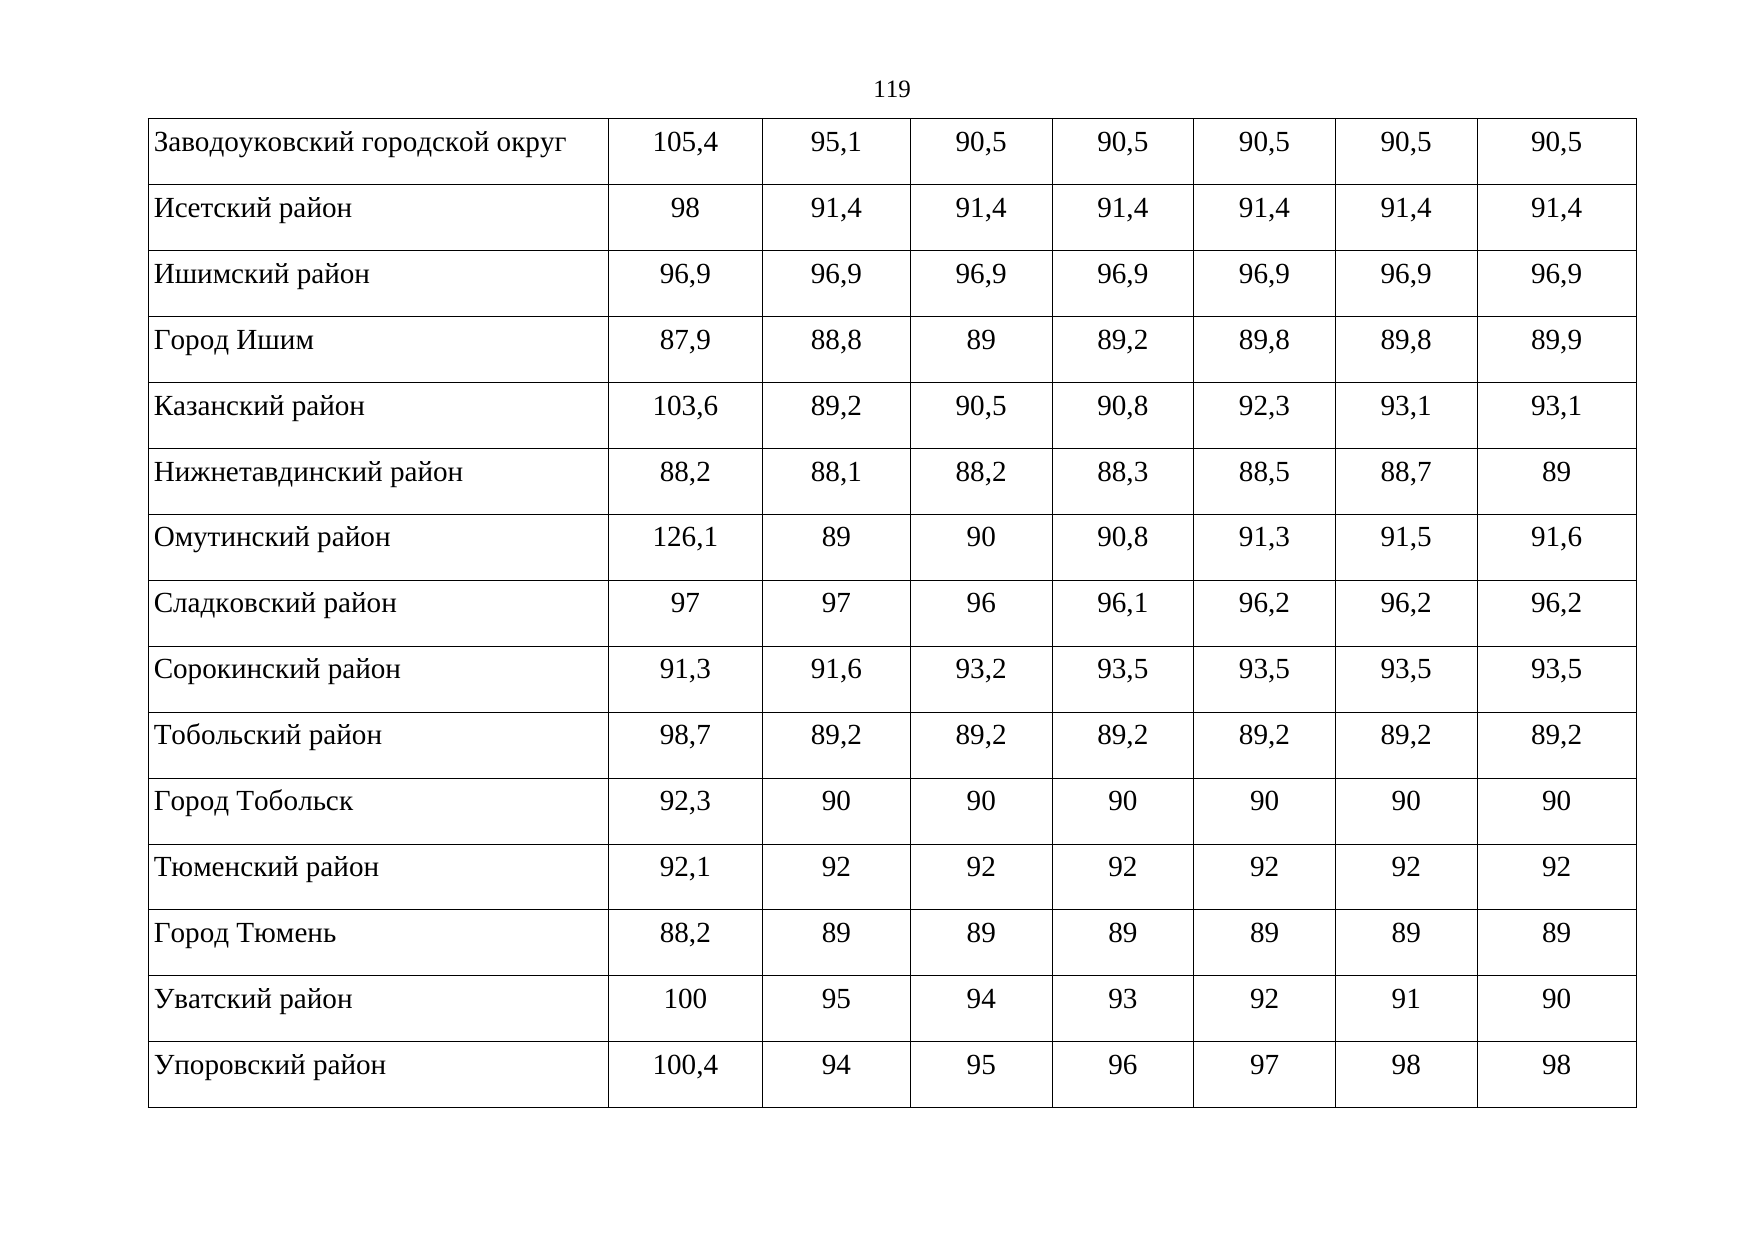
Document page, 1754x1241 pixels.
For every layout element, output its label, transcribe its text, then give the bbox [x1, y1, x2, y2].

table_cell 90 [911, 515, 1052, 580]
table_cell 88,3 [1053, 449, 1193, 514]
table_cell 89 [911, 910, 1052, 975]
table_cell 94 [763, 1042, 910, 1107]
table_cell 89 [911, 317, 1052, 382]
table_cell 93,1 [1336, 383, 1477, 448]
table_cell 96,9 [609, 251, 762, 316]
table_cell 88,5 [1194, 449, 1335, 514]
table_cell 91,5 [1336, 515, 1477, 580]
table_cell 93,5 [1478, 647, 1636, 712]
table_cell 89 [1336, 910, 1477, 975]
table_cell Заводоуковский городской округ [149, 119, 608, 184]
table_cell 96,9 [1194, 251, 1335, 316]
table_cell 93 [1053, 976, 1193, 1041]
table_cell 96,9 [1336, 251, 1477, 316]
table_cell 92 [911, 845, 1052, 909]
table_cell 93,2 [911, 647, 1052, 712]
table_cell 90 [1194, 779, 1335, 843]
table_cell 87,9 [609, 317, 762, 382]
table_cell 89 [1194, 910, 1335, 975]
table_cell Уватский район [149, 976, 608, 1041]
table_cell Сорокинский район [149, 647, 608, 712]
table_cell 89 [1478, 449, 1636, 514]
table_cell 96,2 [1478, 581, 1636, 646]
table_cell 92,1 [609, 845, 762, 909]
table_cell 90,5 [911, 383, 1052, 448]
table_cell 98 [1336, 1042, 1477, 1107]
table_cell 89 [1053, 910, 1193, 975]
table_cell 88,1 [763, 449, 910, 514]
table_cell 98 [609, 185, 762, 250]
table_cell 89,9 [1478, 317, 1636, 382]
table_cell 100 [609, 976, 762, 1041]
table_cell 92,3 [1194, 383, 1335, 448]
table_cell 92 [1194, 845, 1335, 909]
table_cell 92,3 [609, 779, 762, 843]
table_cell 89 [763, 515, 910, 580]
table_cell 90,5 [911, 119, 1052, 184]
table_cell 91,4 [1336, 185, 1477, 250]
table_cell 90 [763, 779, 910, 843]
table_cell 98,7 [609, 713, 762, 777]
table_cell Казанский район [149, 383, 608, 448]
table_cell 89,8 [1194, 317, 1335, 382]
table_cell 88,7 [1336, 449, 1477, 514]
table_cell 89,2 [763, 713, 910, 777]
table_cell 96 [1053, 1042, 1193, 1107]
table_cell 91,4 [1478, 185, 1636, 250]
table_cell 91,6 [763, 647, 910, 712]
table_cell 96,9 [1478, 251, 1636, 316]
table_cell 93,5 [1053, 647, 1193, 712]
table_cell 92 [763, 845, 910, 909]
table_cell 90,5 [1194, 119, 1335, 184]
table_cell 89 [1478, 910, 1636, 975]
table_cell 94 [911, 976, 1052, 1041]
table_cell 96,9 [1053, 251, 1193, 316]
table_cell 91,3 [609, 647, 762, 712]
table_cell 90 [1478, 976, 1636, 1041]
table_cell Ишимский район [149, 251, 608, 316]
table_cell Город Ишим [149, 317, 608, 382]
table_cell 88,2 [609, 449, 762, 514]
table_cell Тюменский район [149, 845, 608, 909]
table_cell 92 [1478, 845, 1636, 909]
table_cell 93,5 [1336, 647, 1477, 712]
table_cell 89,2 [1336, 713, 1477, 777]
table_cell 90,8 [1053, 383, 1193, 448]
table_cell 90 [1478, 779, 1636, 843]
table_cell 91,4 [911, 185, 1052, 250]
table_cell 90 [1053, 779, 1193, 843]
table_cell Город Тюмень [149, 910, 608, 975]
table_cell 97 [1194, 1042, 1335, 1107]
table_cell 89,2 [1194, 713, 1335, 777]
table_cell 91,4 [763, 185, 910, 250]
table_cell 90,5 [1053, 119, 1193, 184]
table_cell 89 [763, 910, 910, 975]
table_cell Упоровский район [149, 1042, 608, 1107]
table_cell 105,4 [609, 119, 762, 184]
table_cell 91 [1336, 976, 1477, 1041]
table_cell 91,4 [1053, 185, 1193, 250]
table_cell 90 [1336, 779, 1477, 843]
table_cell 92 [1194, 976, 1335, 1041]
table_cell 126,1 [609, 515, 762, 580]
table_cell 96 [911, 581, 1052, 646]
table_cell Нижнетавдинский район [149, 449, 608, 514]
table_cell 96,2 [1336, 581, 1477, 646]
table_cell Тобольский район [149, 713, 608, 777]
table_cell 90 [911, 779, 1052, 843]
table_cell 98 [1478, 1042, 1636, 1107]
table_cell 93,5 [1194, 647, 1335, 712]
table_cell 90,8 [1053, 515, 1193, 580]
table_cell 96,9 [763, 251, 910, 316]
table_cell 88,8 [763, 317, 910, 382]
table_cell Город Тобольск [149, 779, 608, 843]
table_cell 89,2 [1478, 713, 1636, 777]
table_cell 97 [763, 581, 910, 646]
table_cell 96,9 [911, 251, 1052, 316]
table_cell 90,5 [1478, 119, 1636, 184]
table_cell 89,8 [1336, 317, 1477, 382]
table_cell Исетский район [149, 185, 608, 250]
table_cell 92 [1053, 845, 1193, 909]
table_cell 93,1 [1478, 383, 1636, 448]
table_cell 100,4 [609, 1042, 762, 1107]
table_cell 89,2 [1053, 713, 1193, 777]
table_cell 92 [1336, 845, 1477, 909]
table_cell 89,2 [763, 383, 910, 448]
table_cell Омутинский район [149, 515, 608, 580]
table_cell 95,1 [763, 119, 910, 184]
table_cell 96,2 [1194, 581, 1335, 646]
table_cell 103,6 [609, 383, 762, 448]
table_cell 88,2 [911, 449, 1052, 514]
table_cell 89,2 [1053, 317, 1193, 382]
table_cell 95 [763, 976, 910, 1041]
table_cell 90,5 [1336, 119, 1477, 184]
table_cell 91,6 [1478, 515, 1636, 580]
table_cell 91,4 [1194, 185, 1335, 250]
table_cell Сладковский район [149, 581, 608, 646]
table_cell 95 [911, 1042, 1052, 1107]
table_cell 91,3 [1194, 515, 1335, 580]
table_cell 96,1 [1053, 581, 1193, 646]
table_cell 88,2 [609, 910, 762, 975]
table_cell 97 [609, 581, 762, 646]
table_cell 89,2 [911, 713, 1052, 777]
